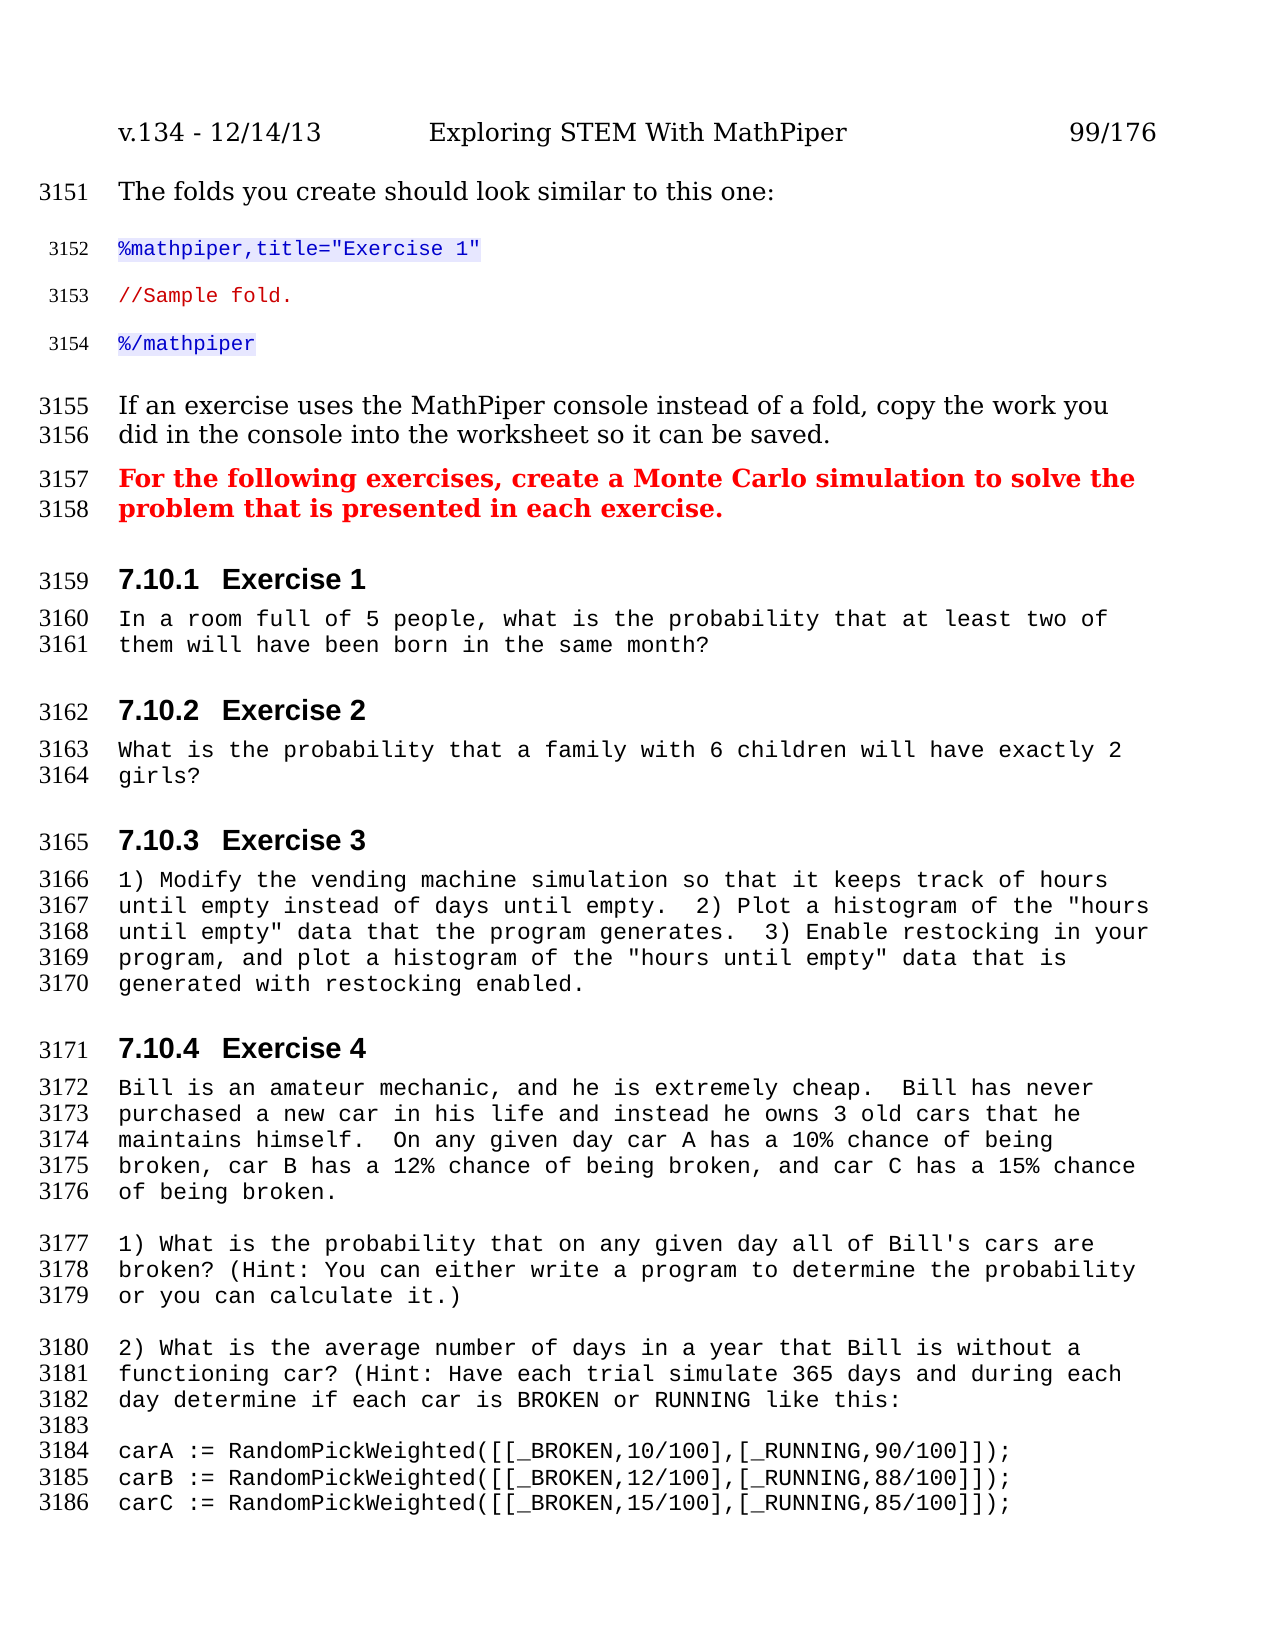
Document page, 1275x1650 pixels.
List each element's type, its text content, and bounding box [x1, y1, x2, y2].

text 2) What is the average number of days in a year that Bill is without a functioning car? (Hint: Have each trial simulate 365 days and during each day determine if each car is BROKEN or RUNNING like this: [118, 1336, 1157, 1414]
text The folds you create should look similar to this one: [118, 177, 1157, 206]
subtitle Exercise 2 [118, 693, 1157, 726]
text 1) Modify the vending machine simulation so that it keeps track of hours until empty instead of days until empty. 2) Plot a histogram of the "hours until empty" data that the program generates. 3) Enable restocking in your program, and plot a histogram of the "hours until empty" data that is generated with restocking enabled. [118, 868, 1157, 998]
text carC := RandomPickWeighted([[_BROKEN,15/100],[_RUNNING,85/100]]); [118, 1492, 1157, 1518]
text For the following exercises, create a Monte Carlo simulation to solve the problem that is presented in each exercise. [118, 464, 1157, 523]
text What is the probability that a family with 6 children will have exactly 2 girls? [118, 738, 1157, 790]
text 1) What is the probability that on any given day all of Bill's cars are broken? (Hint: You can either write a program to determine the probability or you can calculate it.) [118, 1232, 1157, 1310]
text In a room full of 5 people, what is the probability that at least two of them will have been born in the same month? [118, 608, 1157, 659]
text carA := RandomPickWeighted([[_BROKEN,10/100],[_RUNNING,90/100]]); [118, 1440, 1157, 1466]
text %/mathpiper [118, 332, 1157, 356]
text %mathpiper,title="Exercise 1" [118, 238, 1157, 262]
subtitle Exercise 4 [118, 1031, 1157, 1065]
text carB := RandomPickWeighted([[_BROKEN,12/100],[_RUNNING,88/100]]); [118, 1466, 1157, 1492]
text //Sample fold. [118, 285, 1157, 309]
subtitle Exercise 3 [118, 823, 1157, 857]
subtitle Exercise 1 [118, 562, 1157, 596]
text If an exercise uses the MathPiper console instead of a fold, copy the work you did in the console into the worksheet so it can be saved. [118, 391, 1157, 449]
text Bill is an amateur mechanic, and he is extremely cheap. Bill has never purchased a new car in his life and instead he owns 3 old cars that he maintains himself. On any given day car A has a 10% chance of being broken, car B has a 12% chance of being broken, and car C has a 15% chance of being broken. [118, 1077, 1157, 1206]
